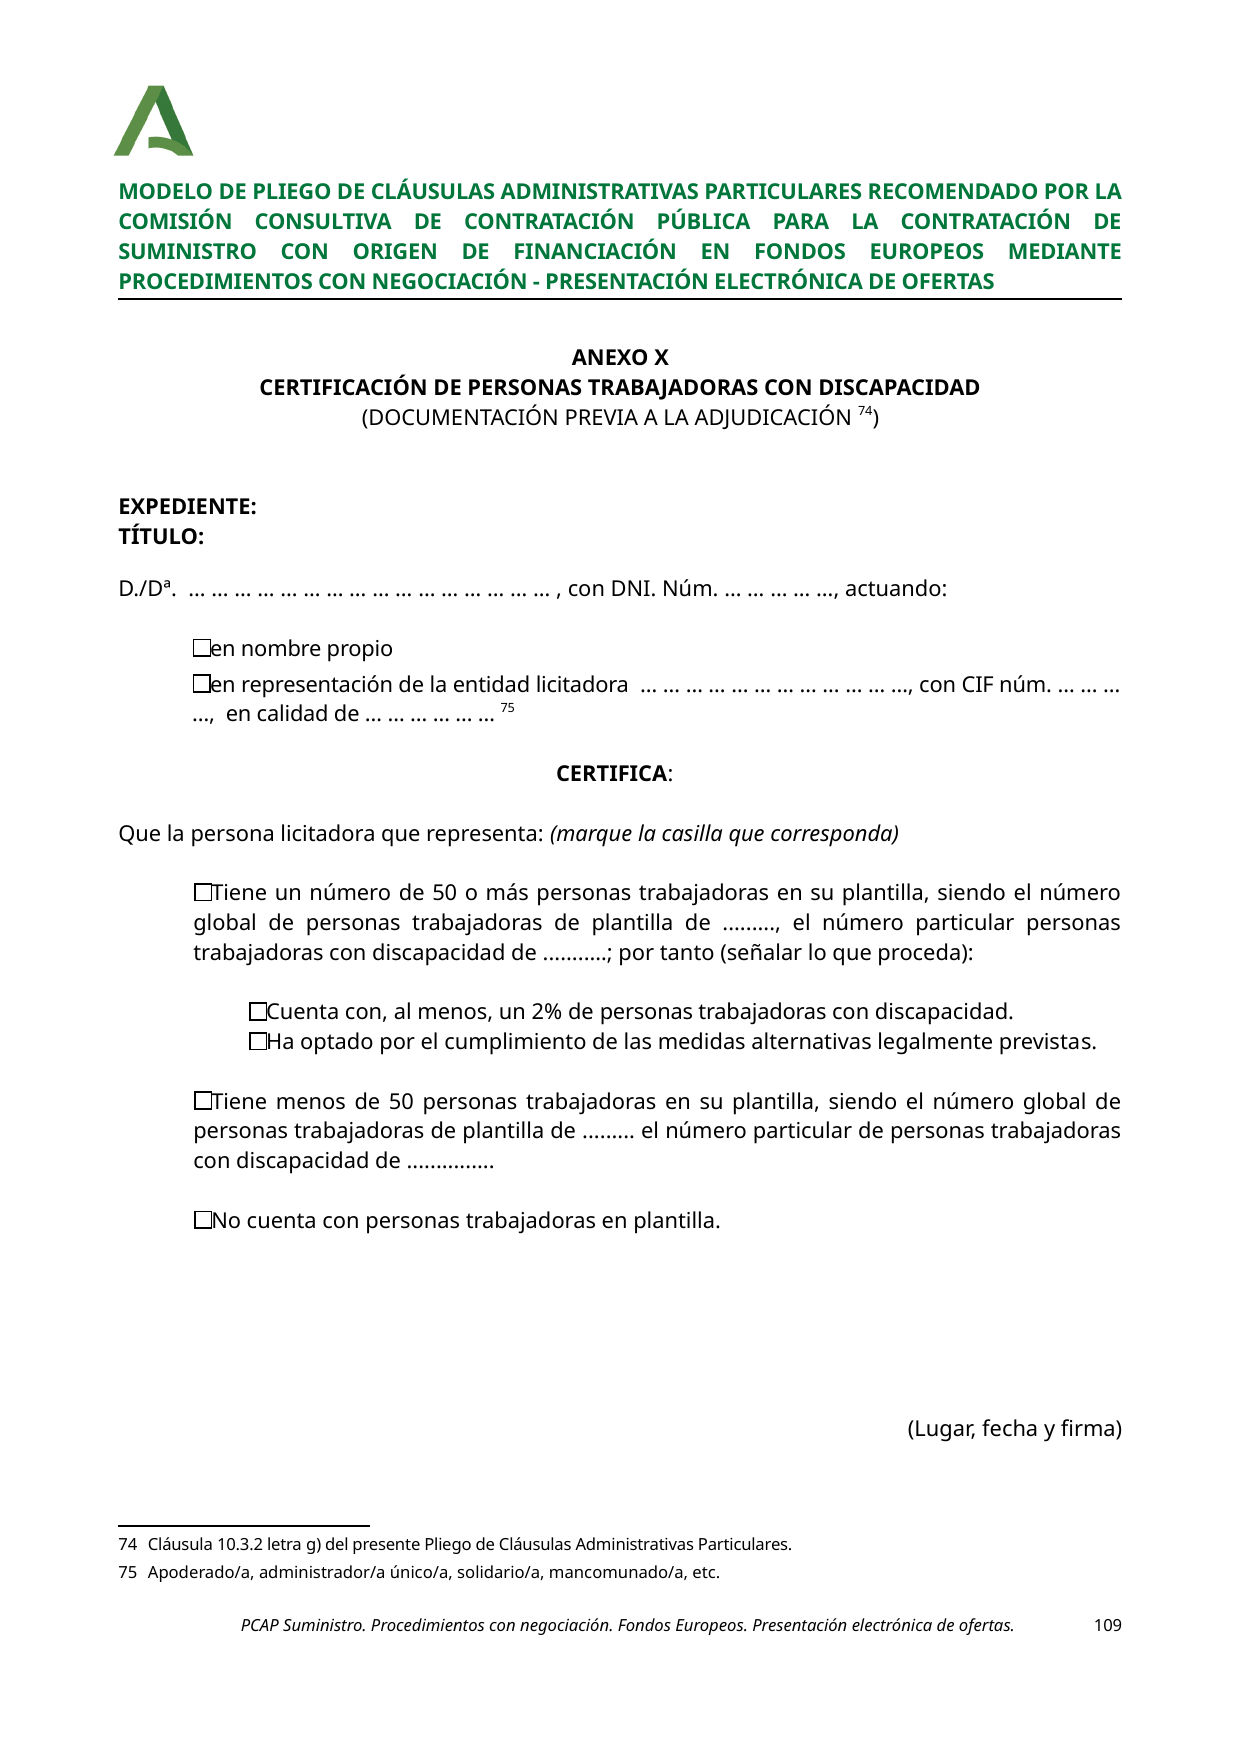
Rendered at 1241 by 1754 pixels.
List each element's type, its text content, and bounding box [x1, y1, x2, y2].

list No cuenta con personas trabajadoras en plantilla. [156, 1205, 1122, 1235]
text Que la persona licitadora que representa: (marque la casilla que corresponda) [118, 818, 1122, 847]
list Cuenta con, al menos, un 2% de personas trabajadoras con discapacidad. [213, 996, 1122, 1026]
list Tiene un número de 50 o más personas trabajadoras en su plantilla, siendo el número global de personas trabajadoras de plantilla de ........., el número particular personas trabajadoras con discapacidad de ........…; por tanto (señalar lo que proceda): [156, 877, 1122, 967]
text CERTIFICACIÓN DE PERSONAS TRABAJADORAS CON DISCAPACIDAD [118, 372, 1122, 402]
text Apoderado/a, administrador/a único/a, solidario/a, mancomunado/a, etc. [118, 1561, 1122, 1584]
list Tiene menos de 50 personas trabajadoras en su plantilla, siendo el número global de personas trabajadoras de plantilla de ......... el número particular de personas trabajadoras con discapacidad de ............... [156, 1086, 1122, 1175]
text Cláusula 10.3.2 letra g) del presente Pliego de Cláusulas Administrativas Particulares. [118, 1532, 1122, 1555]
text TÍTULO: [118, 521, 1122, 551]
text ANEXO X [118, 342, 1122, 372]
text MODELO DE PLIEGO DE CLÁUSULAS ADMINISTRATIVAS PARTICULARES RECOMENDADO POR LA COMISIÓN CONSULTIVA DE CONTRATACIÓN PÚBLICA PARA LA CONTRATACIÓN DE SUMINISTRO CON ORIGEN DE FINANCIACIÓN EN FONDOS EUROPEOS MEDIANTE PROCEDIMIENTOS CON NEGOCIACIÓN - PRESENTACIÓN ELECTRÓNICA DE OFERTAS [118, 176, 1122, 298]
picture [109, 81, 198, 160]
text (Lugar, fecha y firma) [118, 1413, 1122, 1443]
text EXPEDIENTE: [118, 491, 1122, 521]
text en representación de la entidad licitadora … … … … … … … … … … … …, con CIF núm. … … … …, en calidad de … … … … … … [192, 669, 1122, 728]
list Ha optado por el cumplimiento de las medidas alternativas legalmente previstas. [213, 1026, 1122, 1056]
text (DOCUMENTACIÓN PREVIA A LA ADJUDICACIÓN ) [118, 402, 1122, 431]
text CERTIFICA: [118, 758, 1122, 788]
text en nombre propio [192, 633, 1122, 663]
text D./Dª. … … … … … … … … … … … … … … … … , con DNI. Núm. … … … … …, actuando: [118, 573, 1122, 603]
